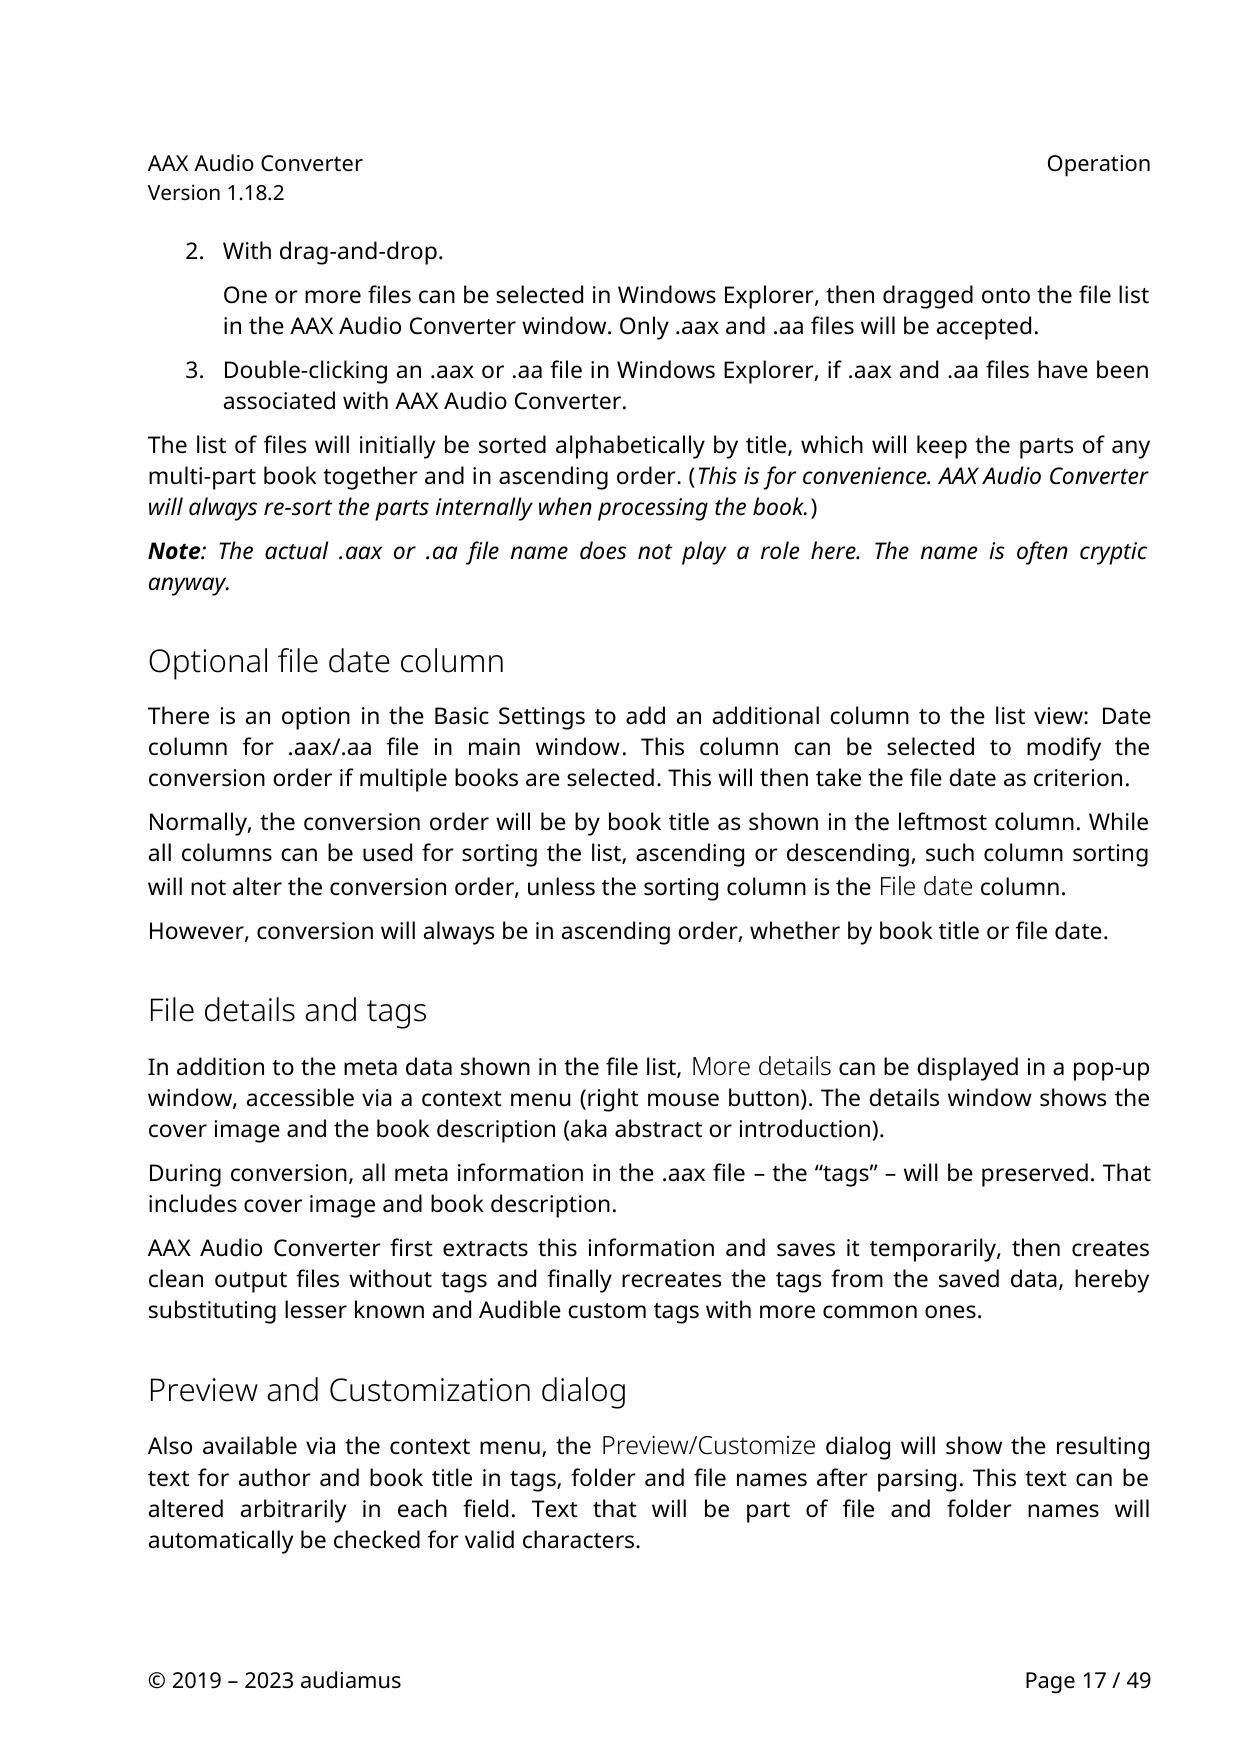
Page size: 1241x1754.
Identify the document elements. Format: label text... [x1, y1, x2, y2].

text Note: The actual .aax or .aa file name does not play a role here. The name is often cryptic anyway. [148, 535, 1152, 597]
text During conversion, all meta information in the .aax file – the “tags” – will be preserved. That includes cover image and book description. [148, 1157, 1152, 1219]
list Double-clicking an .aax or .aa file in Windows Explorer, if .aax and .aa files have been associated with AAX Audio Converter. [185, 354, 1152, 416]
text Normally, the conversion order will be by book title as shown in the leftmost column. While all columns can be used for sorting the list, ascending or descending, such column sorting will not alter the conversion order, unless the sorting column is the File date column. [148, 806, 1152, 902]
subtitle Preview and Customization dialog [148, 1368, 1152, 1410]
text The list of files will initially be sorted alphabetically by title, which will keep the parts of any multi-part book together and in ascending order. (This is for convenience. AAX Audio Converter will always re-sort the parts internally when processing the book.) [148, 429, 1152, 522]
text There is an option in the Basic Settings to add an additional column to the list view: Date column for .aax/.aa file in main window. This column can be selected to modify the conversion order if multiple books are selected. This will then take the file date as criterion. [148, 700, 1152, 793]
text However, conversion will always be in ascending order, whether by book title or file date. [148, 915, 1152, 946]
subtitle Optional file date column [148, 639, 1152, 682]
list One or more files can be selected in Windows Explorer, then dragged onto the file list in the AAX Audio Converter window. Only .aax and .aa files will be accepted. [185, 279, 1152, 341]
text AAX Audio Converter first extracts this information and saves it temporarily, then creates clean output files without tags and finally recreates the tags from the saved data, hereby substituting lesser known and Audible custom tags with more common ones. [148, 1232, 1152, 1326]
subtitle File details and tags [148, 988, 1152, 1031]
list With drag-and-drop. [185, 235, 1152, 267]
text Also available via the context menu, the Preview/Customize dialog will show the resulting text for author and book title in tags, folder and file names after parsing. This text can be altered arbitrarily in each field. Text that will be part of file and folder names will automatically be checked for valid characters. [148, 1428, 1152, 1556]
text In addition to the meta data shown in the file list, More details can be displayed in a pop-up window, accessible via a context menu (right mouse button). The details window shows the cover image and the book description (aka abstract or introduction). [148, 1048, 1152, 1145]
